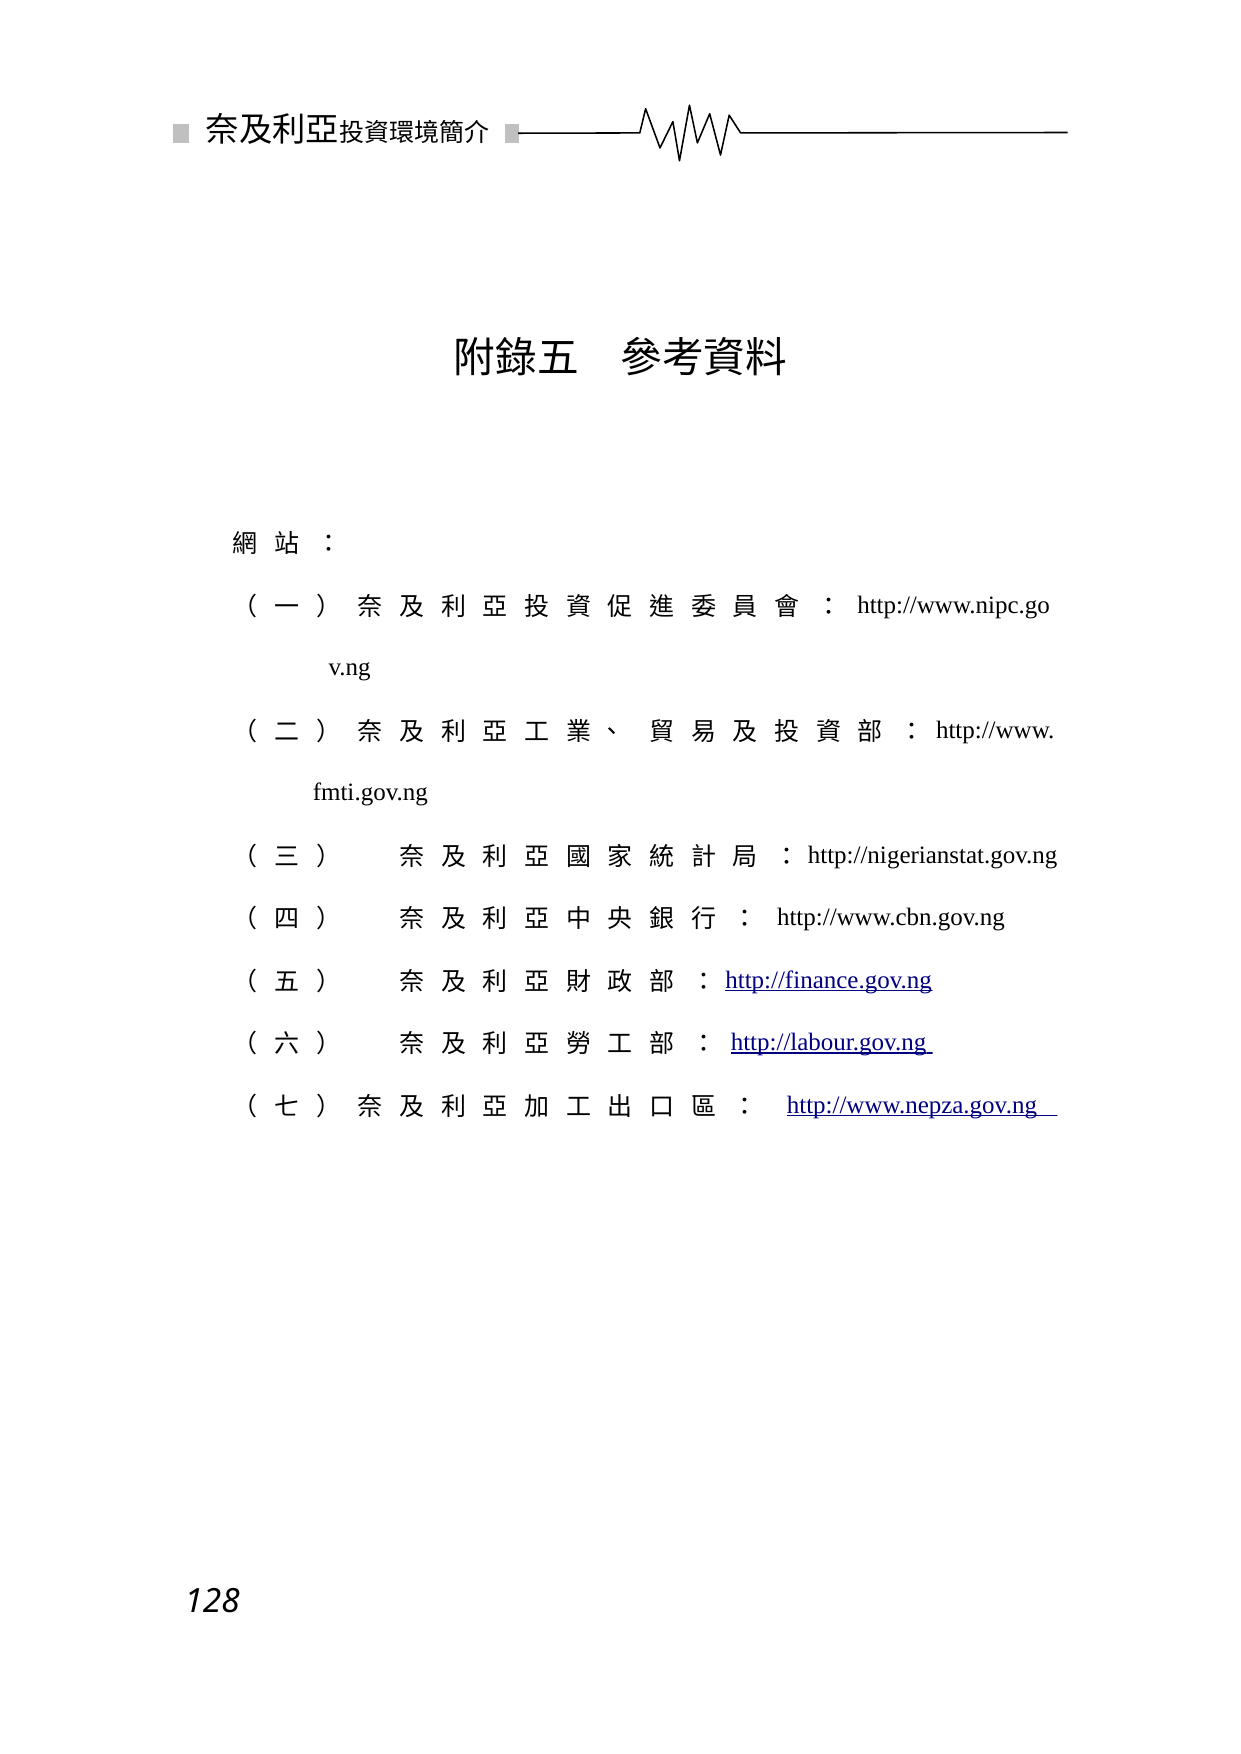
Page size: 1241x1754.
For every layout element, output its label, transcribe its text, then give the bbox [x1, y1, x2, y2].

text （五） 奈及利亞財政部：http://finance.gov.ng [207, 938, 1058, 1000]
text （六） 奈及利亞勞工部：http://labour.gov.ng [207, 1000, 1058, 1063]
text （四） 奈及利亞中央銀行：http://www.cbn.gov.ng [207, 875, 1058, 938]
text （七）奈及利亞加工出口區：http://www.nepza.gov.ng [207, 1063, 1058, 1125]
text 網站： [207, 500, 1058, 563]
text （一）奈及利亞投資促進委員會：http://www.nipc.gov.ng [207, 563, 1058, 688]
text 附錄五 參考資料 [183, 313, 1058, 375]
text （三） 奈及利亞國家統計局：http://nigerianstat.gov.ng [207, 813, 1058, 875]
text （二）奈及利亞工業、貿易及投資部：http://www.fmti.gov.ng [207, 688, 1058, 813]
